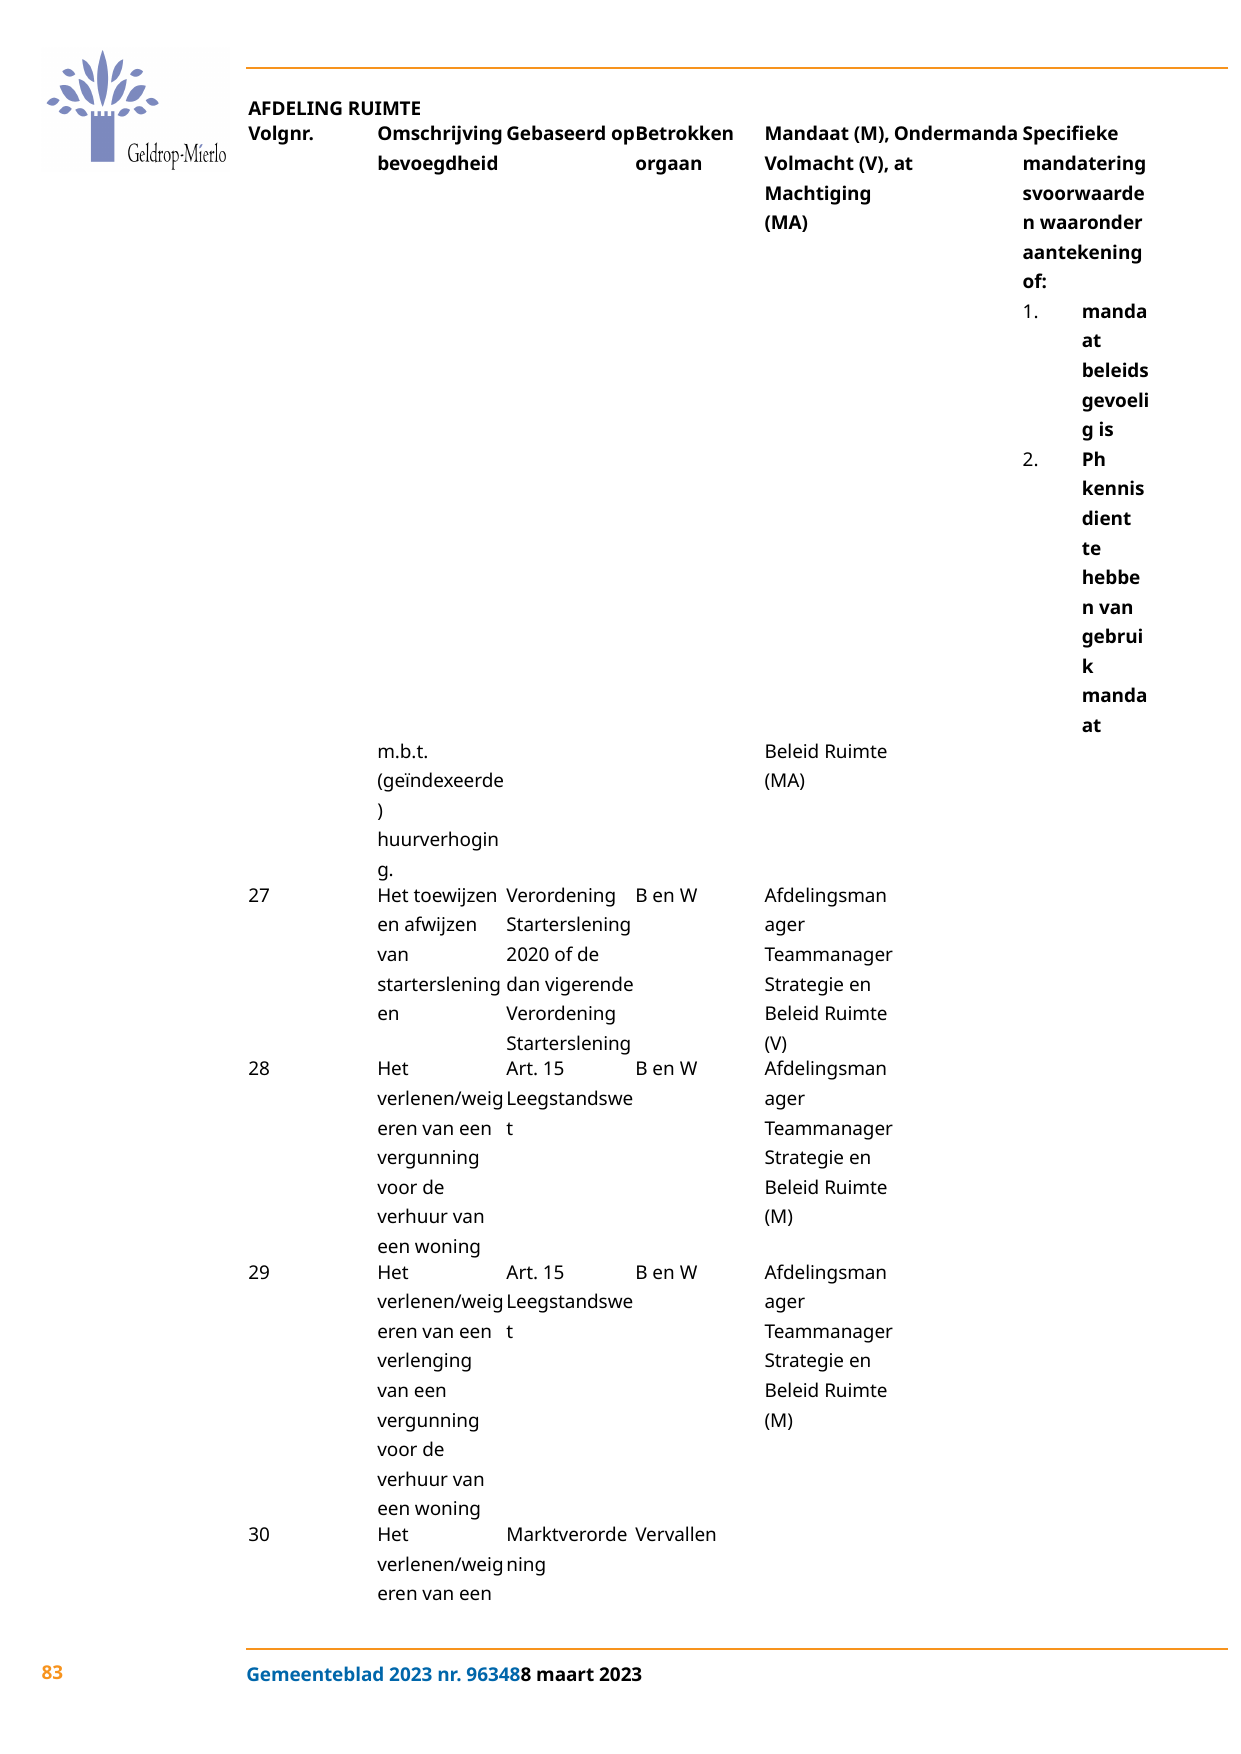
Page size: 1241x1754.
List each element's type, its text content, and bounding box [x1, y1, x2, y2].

table_cell [1023, 738, 1152, 882]
table_cell Het verlenen/weigeren van een vergunning voor de verhuur van een woning [377, 1056, 506, 1259]
table_cell Beleid Ruimte (MA) [764, 738, 893, 882]
table_cell [635, 738, 764, 882]
table_cell [894, 1056, 1022, 1259]
table_cell Mandaat (M), Volmacht (V), Machtiging (MA) [764, 121, 893, 738]
table_cell B en W [635, 882, 764, 1056]
table_cell Ondermandaat [894, 121, 1022, 738]
table_cell [894, 738, 1022, 882]
table_cell Betrokken orgaan [635, 121, 764, 738]
table_cell [764, 1521, 893, 1606]
table_cell [1023, 1056, 1152, 1259]
table_header AFDELING RUIMTE [248, 95, 1152, 121]
table_cell 27 [248, 882, 377, 1056]
table_cell B en W [635, 1259, 764, 1521]
table_cell Vervallen [635, 1521, 764, 1606]
table_cell Gebaseerd op [506, 121, 635, 738]
table_cell m.b.t. (geïndexeerde) huurverhoging. [377, 738, 506, 882]
table_cell [894, 1521, 1022, 1606]
table_cell Het toewijzen en afwijzen van startersleningen [377, 882, 506, 1056]
table_cell [1023, 882, 1152, 1056]
table_cell Art. 15 Leegstandswet [506, 1259, 635, 1521]
table_cell [894, 1259, 1022, 1521]
table_cell Afdelingsmanager Teammanager Strategie en Beleid Ruimte (V) [764, 882, 893, 1056]
table_cell [506, 738, 635, 882]
table_cell [248, 738, 377, 882]
table_cell Afdelingsmanager Teammanager Strategie en Beleid Ruimte (M) [764, 1259, 893, 1521]
table_cell [1023, 1259, 1152, 1521]
table_cell Afdelingsmanager Teammanager Strategie en Beleid Ruimte (M) [764, 1056, 893, 1259]
table_cell Het verlenen/weigeren van een verlenging van een vergunning voor de verhuur van een woning [377, 1259, 506, 1521]
table_cell 29 [248, 1259, 377, 1521]
table_cell 30 [248, 1521, 377, 1606]
table_cell Specifieke mandateringsvoorwaarden waaronder aantekening of: mandaat beleidsgevoelig is Ph kennis dient te hebben van gebruik mandaat [1023, 121, 1152, 738]
picture [41, 47, 231, 172]
table_cell [1023, 1521, 1152, 1606]
table_cell B en W [635, 1056, 764, 1259]
table_cell Art. 15 Leegstandswet [506, 1056, 635, 1259]
table_cell Volg­nr. [248, 121, 377, 738]
table_cell Omschrijving bevoegdheid [377, 121, 506, 738]
table_cell [894, 882, 1022, 1056]
table_cell Marktverordening [506, 1521, 635, 1606]
table_cell 28 [248, 1056, 377, 1259]
table_cell Verordening Starterslening 2020 of de dan vigerende Verordening Starterslening [506, 882, 635, 1056]
table_cell Het verlenen/weigeren van een [377, 1521, 506, 1606]
